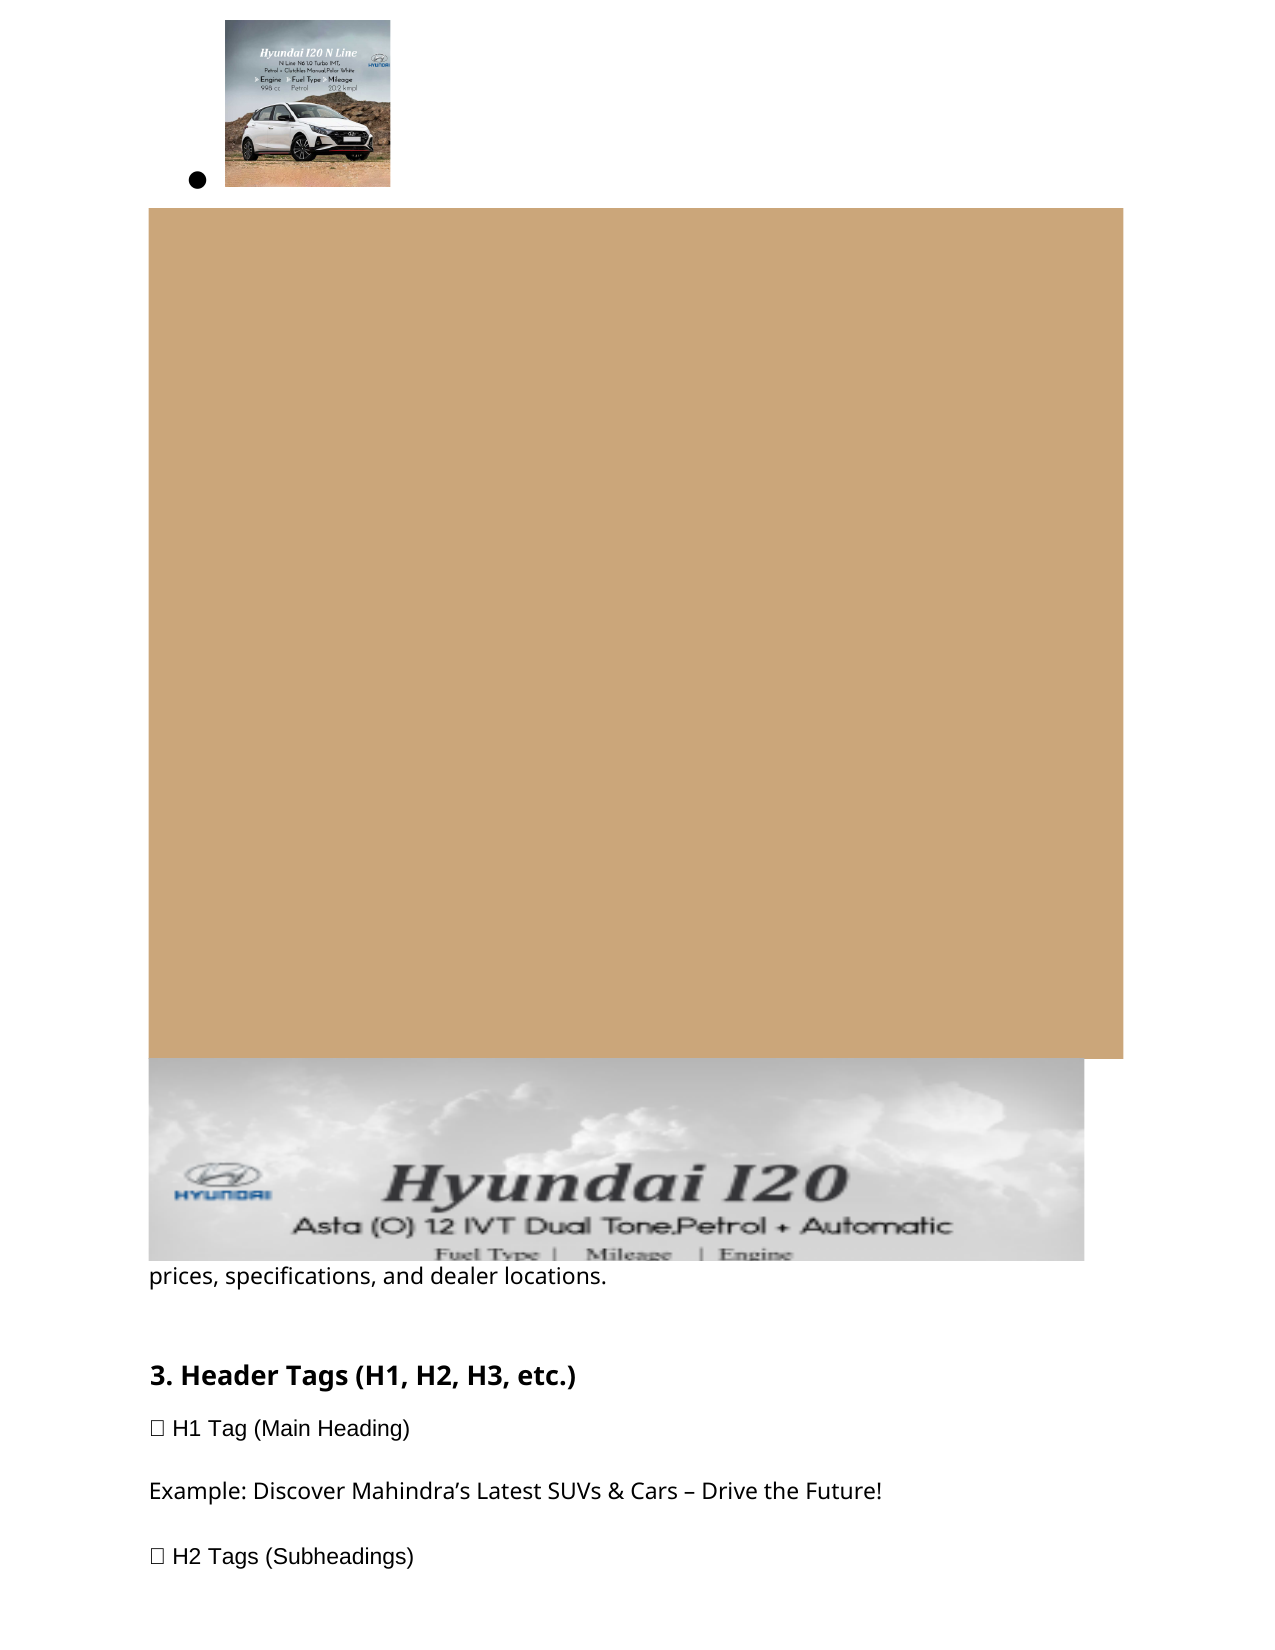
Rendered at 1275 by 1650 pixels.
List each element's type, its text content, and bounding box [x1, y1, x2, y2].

picture [148, 208, 1124, 1261]
picture [225, 20, 391, 187]
text ✅ H2 Tags (Subheadings) [148, 1543, 1125, 1569]
text ✅ H1 Tag (Main Heading) [148, 1414, 1125, 1441]
text Example: Discover Mahindra’s Latest SUVs & Cars – Drive the Future! [148, 1475, 1125, 1506]
text prices, specifications, and dealer locations. [148, 1260, 1125, 1291]
subtitle 3. Header Tags (H1, H2, H3, etc.) [150, 1357, 939, 1394]
